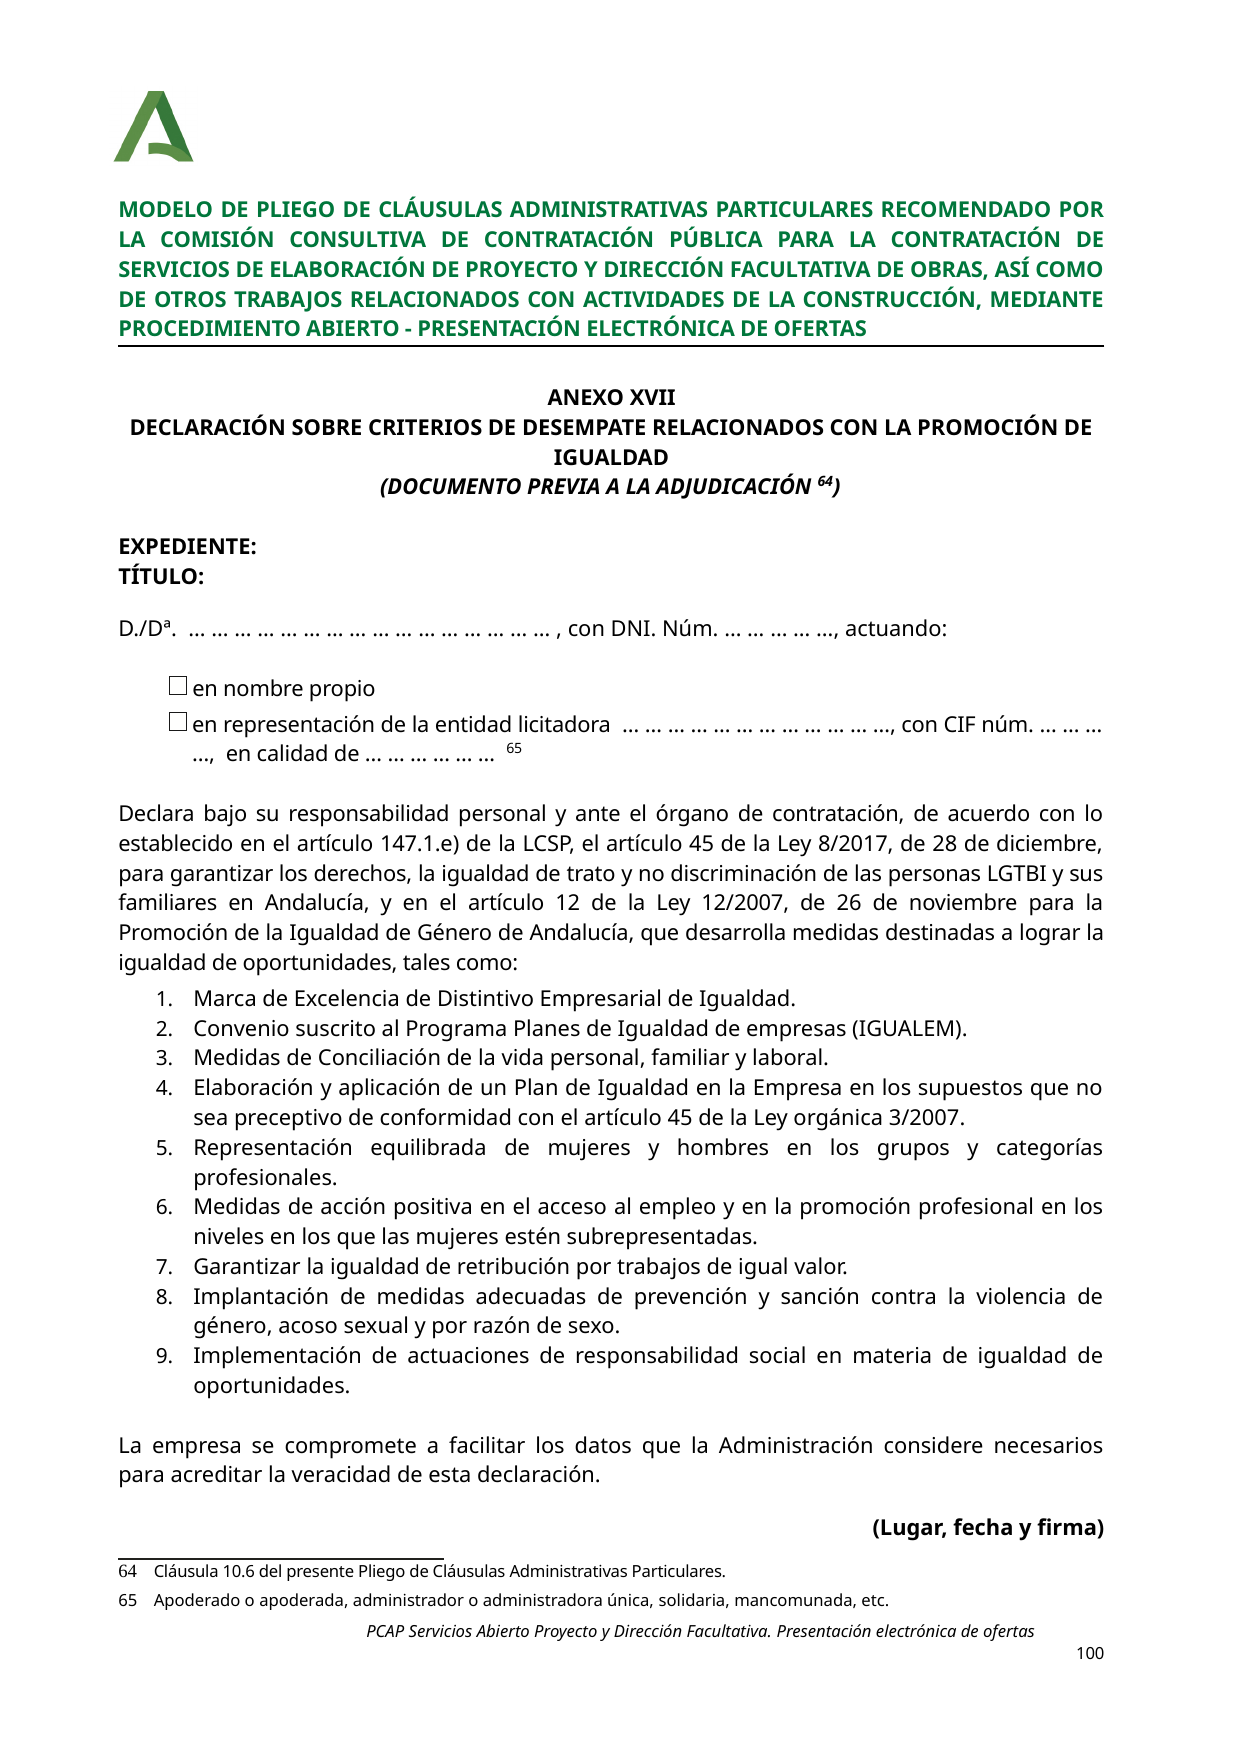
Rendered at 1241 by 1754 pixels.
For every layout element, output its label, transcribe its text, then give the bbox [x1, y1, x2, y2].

list Garantizar la igualdad de retribución por trabajos de igual valor. [156, 1251, 1104, 1281]
text MODELO DE PLIEGO DE CLÁUSULAS ADMINISTRATIVAS PARTICULARES RECOMENDADO POR LA COMISIÓN CONSULTIVA DE CONTRATACIÓN PÚBLICA PARA LA CONTRATACIÓN DE SERVICIOS DE ELABORACIÓN DE PROYECTO Y DIRECCIÓN FACULTATIVA DE OBRAS, ASÍ COMO DE OTROS TRABAJOS RELACIONADOS CON ACTIVIDADES DE LA CONSTRUCCIÓN, MEDIANTE PROCEDIMIENTO ABIERTO - PRESENTACIÓN ELECTRÓNICA DE OFERTAS [118, 194, 1104, 345]
text en representación de la entidad licitadora … … … … … … … … … … … …, con CIF núm. … … … …, en calidad de … … … … … … [192, 708, 1104, 768]
list Implementación de actuaciones de responsabilidad social en materia de igualdad de oportunidades. [156, 1340, 1104, 1400]
text Declara bajo su responsabilidad personal y ante el órgano de contratación, de acuerdo con lo establecido en el artículo 147.1.e) de la LCSP, el artículo 45 de la Ley 8/2017, de 28 de diciembre, para garantizar los derechos, la igualdad de trato y no discriminación de las personas LGTBI y sus familiares en Andalucía, y en el artículo 12 de la Ley 12/2007, de 26 de noviembre para la Promoción de la Igualdad de Género de Andalucía, que desarrolla medidas destinadas a lograr la igualdad de oportunidades, tales como: [118, 798, 1104, 977]
text en nombre propio [192, 673, 1104, 702]
list Representación equilibrada de mujeres y hombres en los grupos y categorías profesionales. [156, 1132, 1104, 1191]
list Medidas de Conciliación de la vida personal, familiar y laboral. [156, 1042, 1104, 1072]
text (DOCUMENTO PREVIA A LA ADJUDICACIÓN ) [118, 471, 1104, 501]
text ANEXO XVII [118, 382, 1104, 412]
list Convenio suscrito al Programa Planes de Igualdad de empresas (IGUALEM). [156, 1012, 1104, 1042]
text La empresa se compromete a facilitar los datos que la Administración considere necesarios para acreditar la veracidad de esta declaración. [118, 1429, 1104, 1489]
text DECLARACIÓN SOBRE CRITERIOS DE DESEMPATE RELACIONADOS CON LA PROMOCIÓN DE IGUALDAD [118, 412, 1104, 471]
text Cláusula 10.6 del presente Pliego de Cláusulas Administrativas Particulares. [118, 1559, 1104, 1582]
text TÍTULO: [118, 561, 1104, 590]
text EXPEDIENTE: [118, 531, 1104, 561]
text D./Dª. … … … … … … … … … … … … … … … … , con DNI. Núm. … … … … …, actuando: [118, 613, 1104, 643]
text (Lugar, fecha y firma) [118, 1512, 1104, 1542]
list Elaboración y aplicación de un Plan de Igualdad en la Empresa en los supuestos que no sea preceptivo de conformidad con el artículo 45 de la Ley orgánica 3/2007. [156, 1072, 1104, 1132]
list Marca de Excelencia de Distintivo Empresarial de Igualdad. [156, 983, 1104, 1012]
list Medidas de acción positiva en el acceso al empleo y en la promoción profesional en los niveles en los que las mujeres estén subrepresentadas. [156, 1191, 1104, 1251]
picture [109, 86, 198, 166]
list Implantación de medidas adecuadas de prevención y sanción contra la violencia de género, acoso sexual y por razón de sexo. [156, 1281, 1104, 1340]
text Apoderado o apoderada, administrador o administradora única, solidaria, mancomunada, etc. [118, 1588, 1104, 1611]
